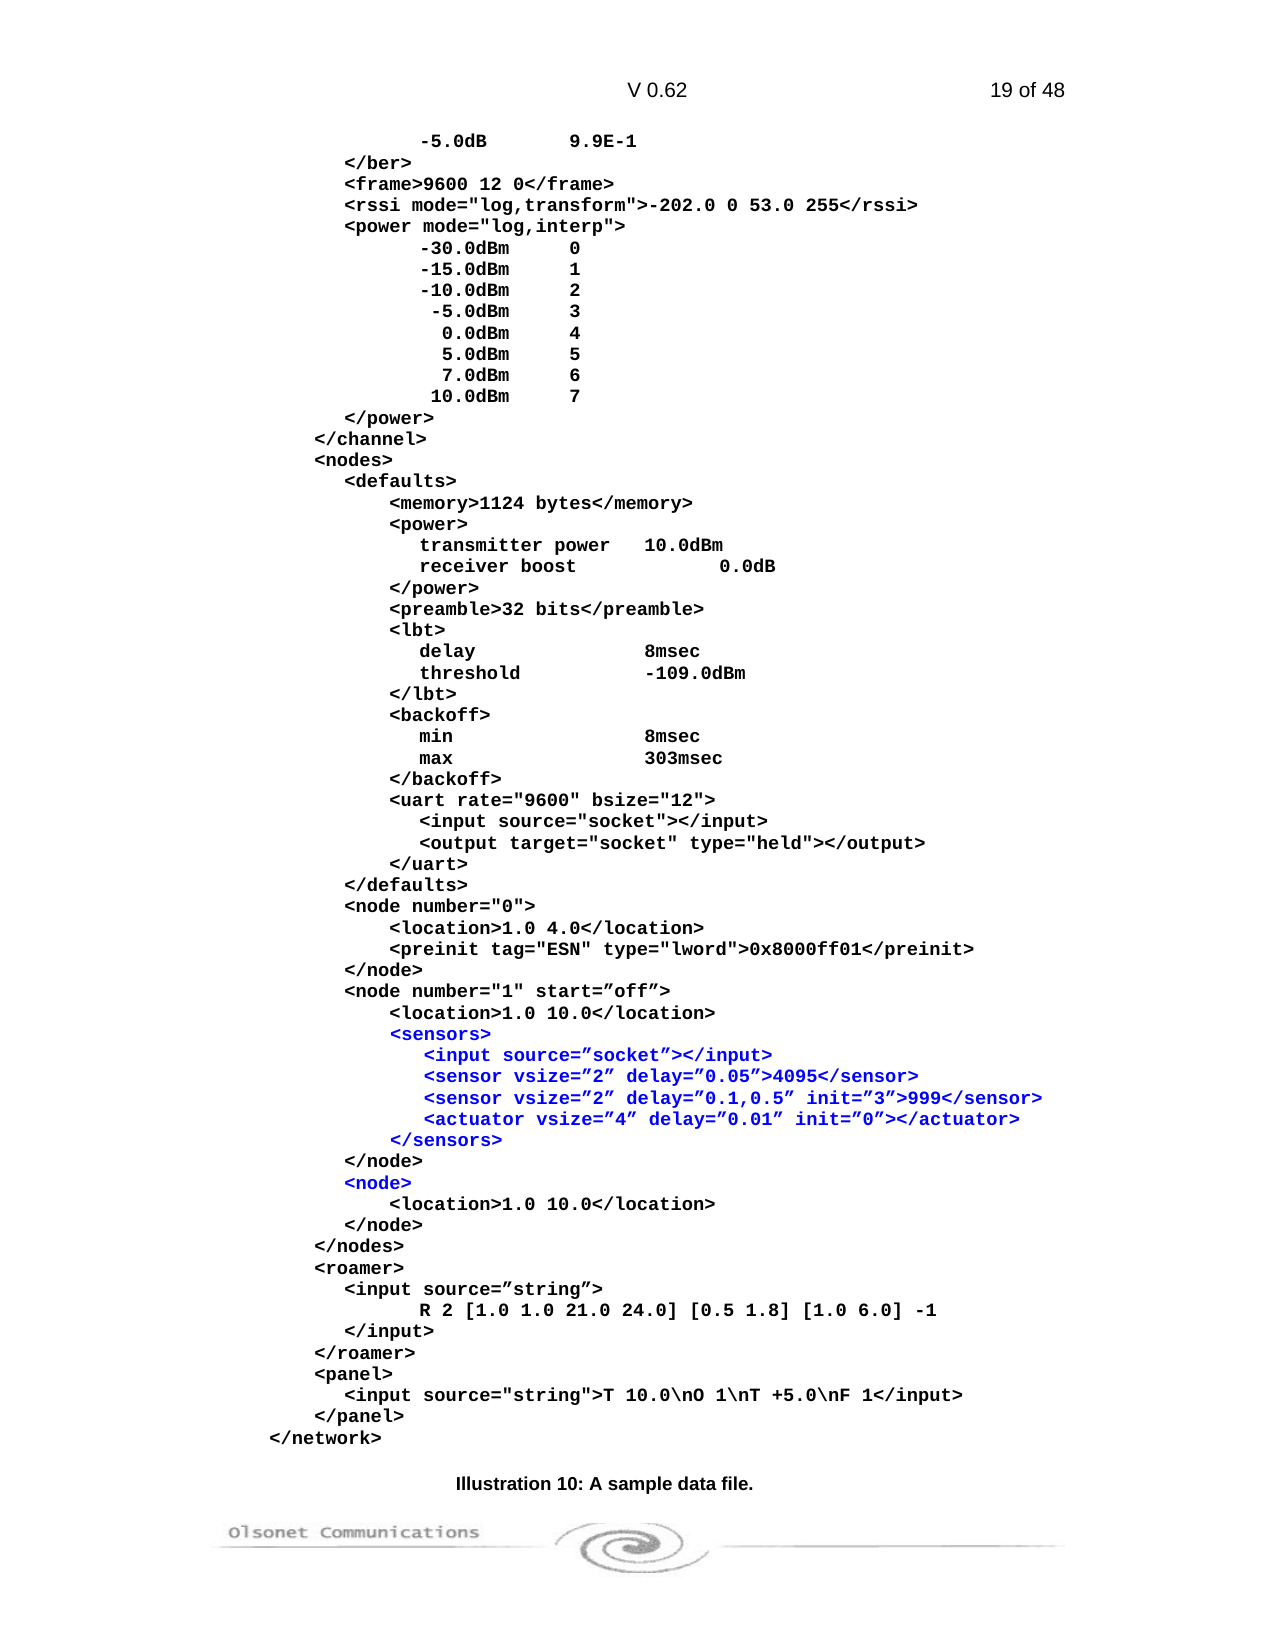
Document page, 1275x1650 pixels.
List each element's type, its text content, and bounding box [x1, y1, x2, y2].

text <output target="socket" type="held"></output> [269, 833, 1065, 855]
text receiver boost 0.0dB [269, 557, 1065, 578]
text -15.0dBm 1 [269, 260, 1065, 281]
text <location>1.0 4.0</location> [269, 918, 1065, 940]
text <sensors> [210, 1025, 1065, 1046]
text </node> [269, 1216, 1065, 1237]
text max 303msec [269, 748, 1065, 770]
text R 2 [1.0 1.0 21.0 24.0] [0.5 1.8] [1.0 6.0] -1 [269, 1301, 1065, 1322]
text -5.0dB 9.9E-1 [269, 132, 1065, 153]
text -30.0dBm 0 [269, 238, 1065, 260]
text </power> [269, 408, 1065, 430]
text </power> [269, 578, 1065, 600]
text </roamer> [269, 1343, 1065, 1365]
text <lbt> [269, 621, 1065, 642]
text Illustration 10: A sample data file. [456, 1474, 778, 1495]
text <power> [269, 515, 1065, 536]
text 0.0dBm 4 [269, 323, 1065, 345]
text </node> [269, 961, 1065, 982]
text <power mode="log,interp"> [269, 217, 1065, 238]
text delay 8msec [269, 642, 1065, 663]
text <node> [269, 1173, 1065, 1195]
text <location>1.0 10.0</location> [269, 1195, 1065, 1216]
text <memory>1124 bytes</memory> [269, 493, 1065, 515]
text </ber> [269, 153, 1065, 175]
text 10.0dBm 7 [269, 387, 1065, 408]
text <nodes> [269, 451, 1065, 472]
text <rssi mode="log,transform">-202.0 0 53.0 255</rssi> [269, 196, 1065, 217]
text </nodes> [269, 1237, 1065, 1258]
text <preamble>32 bits</preamble> [269, 600, 1065, 621]
text -10.0dBm 2 [269, 281, 1065, 302]
text </backoff> [269, 770, 1065, 791]
text <input source="socket"></input> [269, 812, 1065, 833]
text min 8msec [269, 727, 1065, 748]
text </sensors> [210, 1131, 1065, 1152]
text <input source=”socket”></input> [210, 1046, 1065, 1067]
text </defaults> [269, 876, 1065, 897]
text <backoff> [269, 706, 1065, 727]
text <node number="0"> [269, 897, 1065, 918]
text <sensor vsize=”2” delay=”0.05”>4095</sensor> [210, 1067, 1065, 1088]
text <defaults> [269, 472, 1065, 493]
text <actuator vsize=”4” delay=”0.01” init=”0”></actuator> [210, 1110, 1065, 1131]
picture [210, 1504, 1065, 1596]
text </network> [269, 1428, 1065, 1474]
text <preinit tag="ESN" type="lword">0x8000ff01</preinit> [269, 940, 1065, 961]
text transmitter power 10.0dBm [269, 536, 1065, 557]
text </node> [269, 1152, 1065, 1173]
text <frame>9600 12 0</frame> [269, 175, 1065, 196]
text 5.0dBm 5 [269, 345, 1065, 366]
text <sensor vsize=”2” delay=”0.1,0.5” init=”3”>999</sensor> [210, 1088, 1065, 1110]
text <input source=”string”> [269, 1280, 1065, 1301]
text <location>1.0 10.0</location> [269, 1003, 1065, 1025]
text [456, 1495, 778, 1523]
text </input> [269, 1322, 1065, 1343]
text </channel> [269, 430, 1065, 451]
text -5.0dBm 3 [269, 302, 1065, 323]
text 7.0dBm 6 [269, 366, 1065, 387]
text </panel> [269, 1407, 1065, 1428]
text threshold -109.0dBm [269, 663, 1065, 685]
text </uart> [269, 855, 1065, 876]
text <roamer> [269, 1258, 1065, 1280]
text <panel> [269, 1365, 1065, 1386]
text <node number="1" start=”off”> [269, 982, 1065, 1003]
text <input source="string">T 10.0\nO 1\nT +5.0\nF 1</input> [269, 1386, 1065, 1407]
text <uart rate="9600" bsize="12"> [269, 791, 1065, 812]
text </lbt> [269, 685, 1065, 706]
